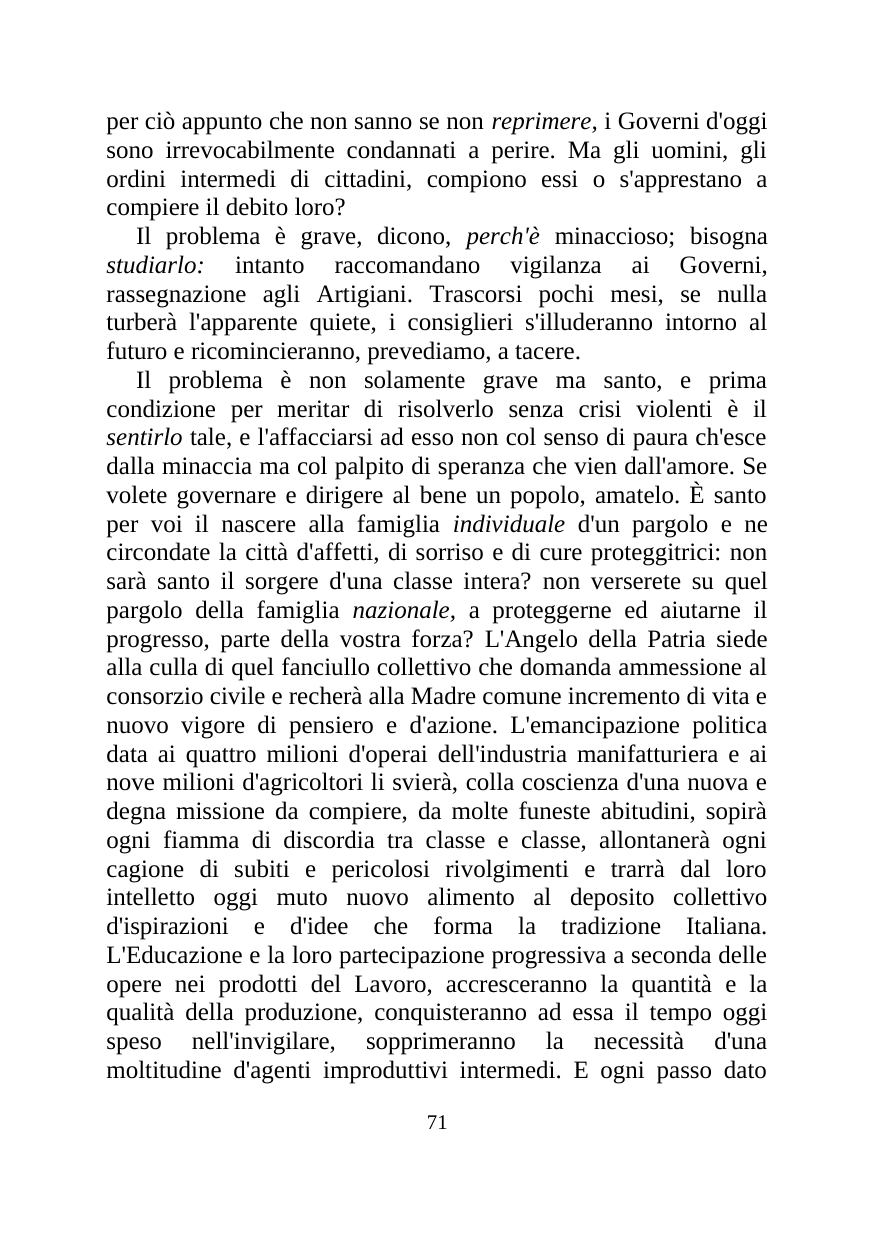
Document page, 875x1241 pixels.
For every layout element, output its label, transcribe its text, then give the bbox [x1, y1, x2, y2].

text Il problema è grave, dicono, perch'è minaccioso; bisogna studiarlo: intanto raccomandano vigilanza ai Governi, rassegnazione agli Artigiani. Trascorsi pochi mesi, se nulla turberà l'apparente quiete, i consiglieri s'illuderanno intorno al futuro e ricomincieranno, prevediamo, a tacere. [106, 221, 768, 365]
text per ciò appunto che non sanno se non reprimere, i Governi d'oggi sono irrevocabilmente condannati a perire. Ma gli uomini, gli ordini intermedi di cittadini, compiono essi o s'apprestano a compiere il debito loro? [106, 106, 768, 221]
text Il problema è non solamente grave ma santo, e prima condizione per meritar di risolverlo senza crisi violenti è il sentirlo tale, e l'affacciarsi ad esso non col senso di paura ch'esce dalla minaccia ma col palpito di speranza che vien dall'amore. Se volete governare e dirigere al bene un popolo, amatelo. È santo per voi il nascere alla famiglia individuale d'un pargolo e ne circondate la città d'affetti, di sorriso e di cure proteggitrici: non sarà santo il sorgere d'una classe intera? non verserete su quel pargolo della famiglia nazionale, a proteggerne ed aiutarne il progresso, parte della vostra forza? L'Angelo della Patria siede alla culla di quel fanciullo collettivo che domanda ammessione al consorzio civile e recherà alla Madre comune incremento di vita e nuovo vigore di pensiero e d'azione. L'emancipazione politica data ai quattro milioni d'operai dell'industria manifatturiera e ai nove milioni d'agricoltori li svierà, colla coscienza d'una nuova e degna missione da compiere, da molte funeste abitudini, sopirà ogni fiamma di discordia tra classe e classe, allontanerà ogni cagione di subiti e pericolosi rivolgimenti e trarrà dal loro intelletto oggi muto nuovo alimento al deposito collettivo d'ispirazioni e d'idee che forma la tradizione Italiana. L'Educazione e la loro partecipazione progressiva a seconda delle opere nei prodotti del Lavoro, accresceranno la quantità e la qualità della produzione, conquisteranno ad essa il tempo oggi speso nell'invigilare, sopprimeranno la necessità d'una moltitudine d'agenti improduttivi intermedi. E ogni passo dato [106, 365, 768, 1084]
